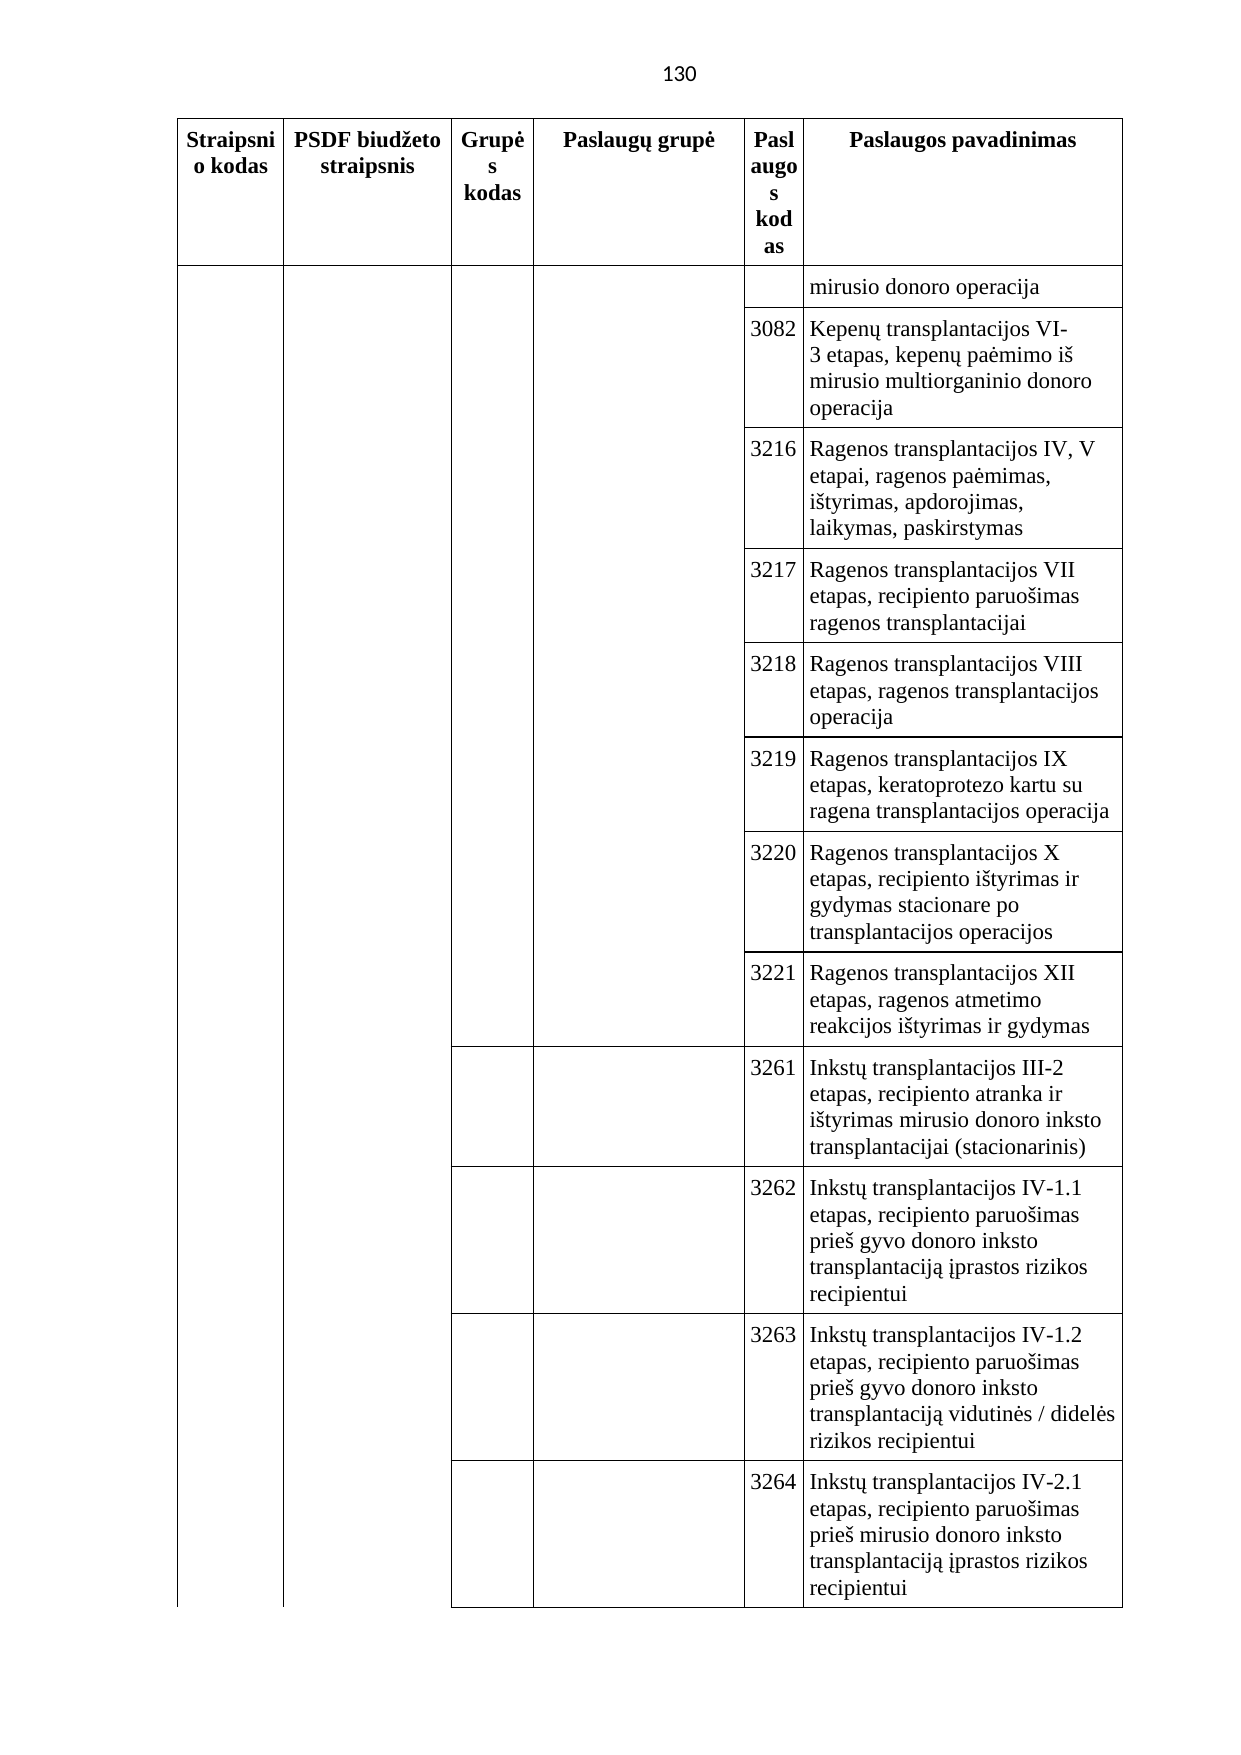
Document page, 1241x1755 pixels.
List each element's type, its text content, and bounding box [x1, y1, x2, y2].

table_cell [534, 1314, 744, 1460]
table_cell [178, 427, 283, 548]
table_cell [284, 548, 451, 642]
table_cell [284, 266, 451, 307]
table_cell [178, 736, 283, 831]
table_cell 3263 [745, 1314, 803, 1460]
table_cell [178, 831, 283, 951]
table_header Straipsnio kodas [178, 119, 283, 265]
table_cell 3216 [745, 428, 803, 548]
table_cell Ragenos transplantacijos VII etapas, recipiento paruošimas ragenos transplantacijai [804, 549, 1122, 642]
table_cell Ragenos transplantacijos VIII etapas, ragenos transplantacijos operacija [804, 643, 1122, 736]
table_cell 3221 [745, 953, 803, 1046]
table_cell Ragenos transplantacijos IX etapas, keratoprotezo kartu su ragena transplantacijos operacija [804, 738, 1122, 831]
table_cell [534, 266, 744, 307]
table_cell [284, 427, 451, 548]
table_cell [534, 1167, 744, 1313]
table_cell Inkstų transplantacijos III-2 etapas, recipiento atranka ir ištyrimas mirusio donoro inksto transplantacijai (stacionarinis) [804, 1047, 1122, 1166]
table_cell [534, 1461, 744, 1607]
table_cell [452, 266, 533, 307]
table_cell 3219 [745, 738, 803, 831]
table_cell 3220 [745, 832, 803, 951]
table_cell [452, 307, 533, 1046]
table_cell Ragenos transplantacijos XII etapas, ragenos atmetimo reakcijos ištyrimas ir gydymas [804, 953, 1122, 1046]
table_cell [178, 1166, 283, 1313]
table_cell [178, 1046, 283, 1166]
table_cell [284, 831, 451, 951]
table_cell Kepenų transplantacijos VI-3 etapas, kepenų paėmimo iš mirusio multiorganinio donoro operacija [804, 308, 1122, 427]
table_cell [284, 642, 451, 736]
table_cell [452, 1167, 533, 1313]
table_cell 3218 [745, 643, 803, 736]
table_cell [178, 307, 283, 427]
table_cell Inkstų transplantacijos IV-1.1 etapas, recipiento paruošimas prieš gyvo donoro inksto transplantaciją įprastos rizikos recipientui [804, 1167, 1122, 1313]
table_cell Inkstų transplantacijos IV-2.1 etapas, recipiento paruošimas prieš mirusio donoro inksto transplantaciją įprastos rizikos recipientui [804, 1461, 1122, 1607]
table_cell Ragenos transplantacijos IV, V etapai, ragenos paėmimas, ištyrimas, apdorojimas, laikymas, paskirstymas [804, 428, 1122, 548]
table_header Grupės kodas [452, 119, 533, 265]
table_cell [178, 1313, 283, 1460]
table_cell mirusio donoro operacija [804, 266, 1122, 307]
table_cell [178, 1460, 283, 1607]
table_cell [284, 307, 451, 427]
table_cell [534, 307, 744, 1046]
table_header Paslaugų grupė [534, 119, 744, 265]
table_cell [452, 1461, 533, 1607]
table_cell 3082 [745, 308, 803, 427]
table_cell [284, 1166, 451, 1313]
table_cell [284, 1313, 451, 1460]
table_cell [284, 736, 451, 831]
table_cell [178, 951, 283, 1046]
table_cell [284, 951, 451, 1046]
table_cell [534, 1047, 744, 1166]
table_cell [284, 1046, 451, 1166]
table_cell 3217 [745, 549, 803, 642]
table_cell [745, 266, 803, 307]
table_cell 3261 [745, 1047, 803, 1166]
table_header Paslaugos kodas [745, 119, 803, 265]
table_header Paslaugos pavadinimas [804, 119, 1122, 265]
table_cell 3262 [745, 1167, 803, 1313]
table_cell [178, 548, 283, 642]
table_cell 3264 [745, 1461, 803, 1607]
table_cell [284, 1460, 451, 1607]
table_cell [178, 266, 283, 307]
table_header PSDF biudžeto straipsnis [284, 119, 451, 265]
table_cell [178, 642, 283, 736]
table_cell [452, 1314, 533, 1460]
table_cell [452, 1047, 533, 1166]
table_cell Ragenos transplantacijos X etapas, recipiento ištyrimas ir gydymas stacionare po transplantacijos operacijos [804, 832, 1122, 951]
table_cell Inkstų transplantacijos IV-1.2 etapas, recipiento paruošimas prieš gyvo donoro inksto transplantaciją vidutinės / didelės rizikos recipientui [804, 1314, 1122, 1460]
